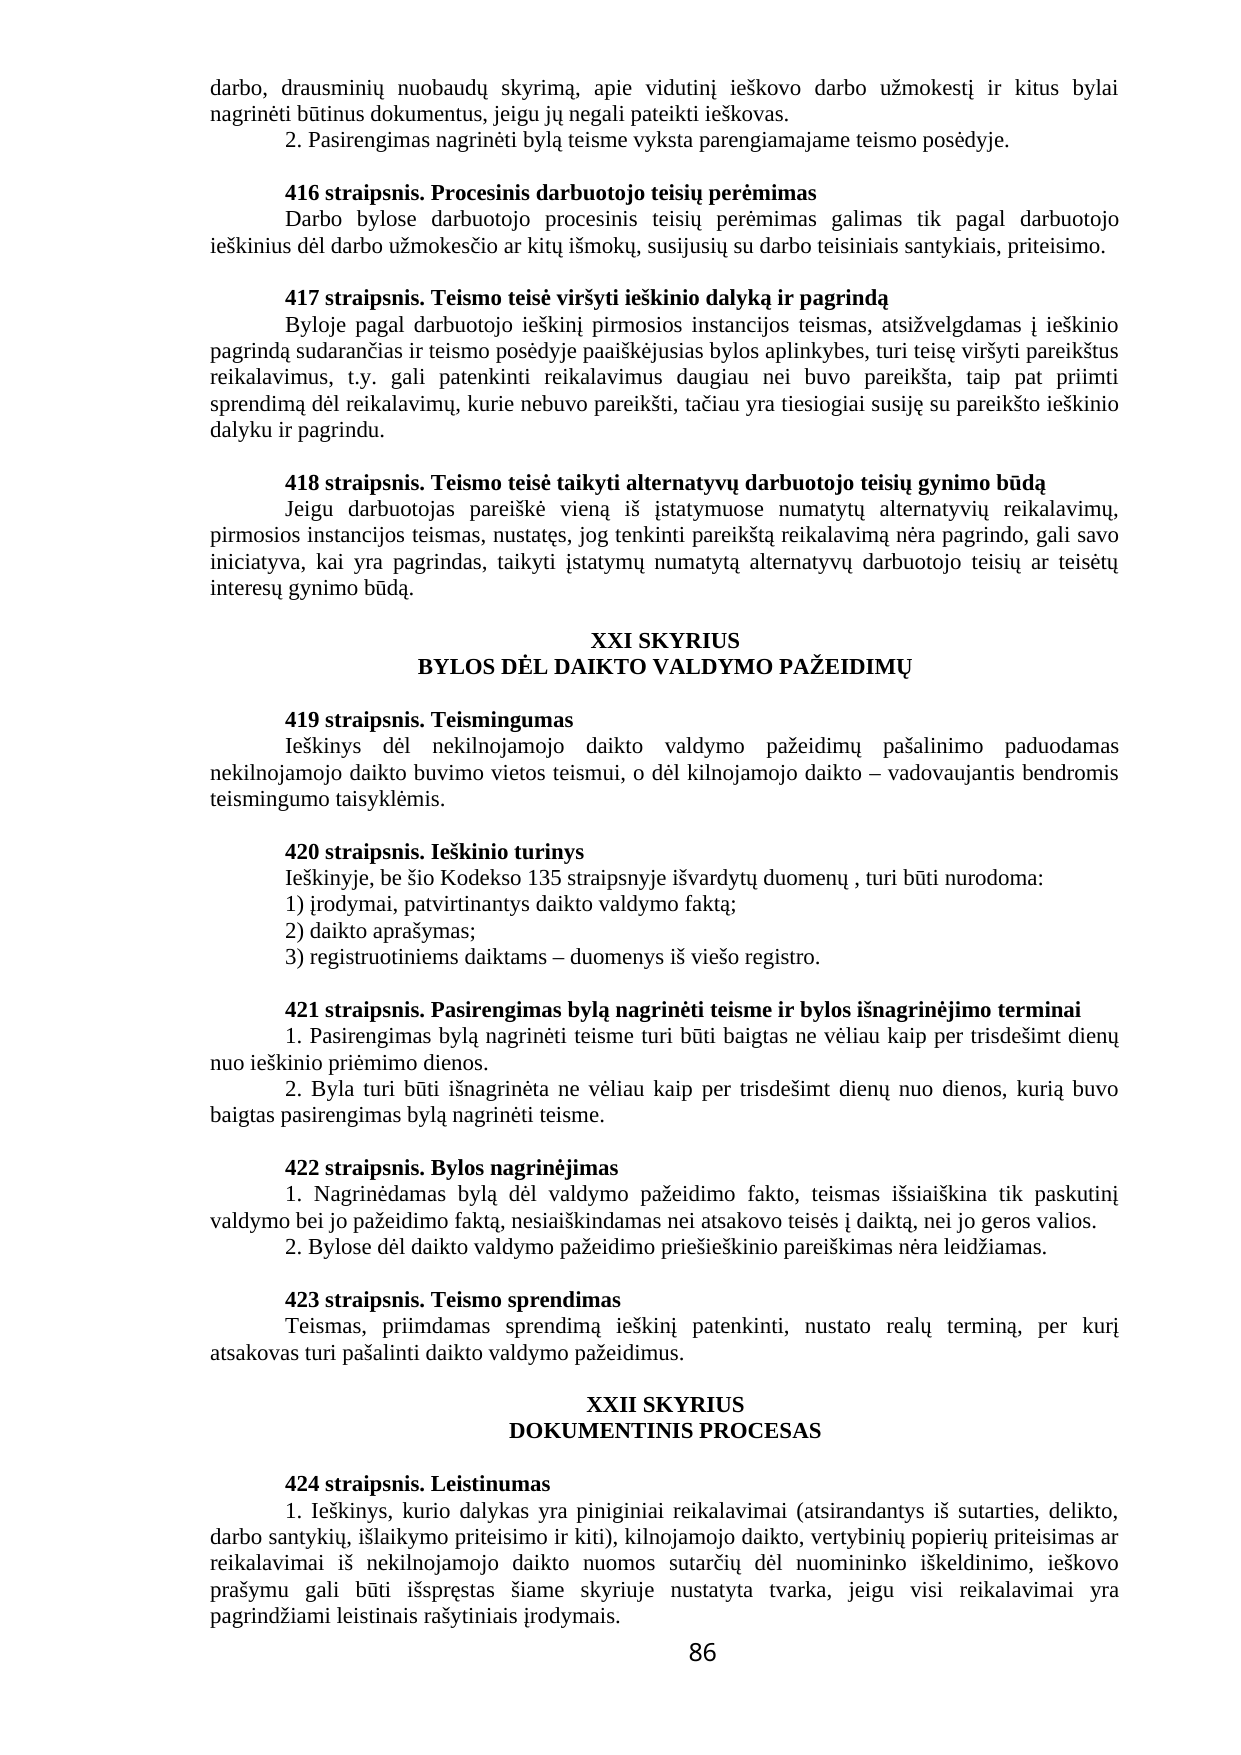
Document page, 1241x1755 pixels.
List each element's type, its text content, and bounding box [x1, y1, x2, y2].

text 423 straipsnis. Teismo sprendimas [210, 1286, 1120, 1312]
text 2. Pasirengimas nagrinėti bylą teisme vyksta parengiamajame teismo posėdyje. [210, 126, 1120, 153]
text 2) daikto aprašymas; [210, 917, 1120, 943]
text 1) įrodymai, patvirtinantys daikto valdymo faktą; [210, 891, 1120, 917]
text 417 straipsnis. Teismo teisė viršyti ieškinio dalyką ir pagrindą [210, 284, 1120, 311]
subtitle XXI SKYRIUS [210, 627, 1120, 653]
text Teismas, priimdamas sprendimą ieškinį patenkinti, nustato realų terminą, per kurį atsakovas turi pašalinti daikto valdymo pažeidimus. [210, 1312, 1120, 1365]
text Jeigu darbuotojas pareiškė vieną iš įstatymuose numatytų alternatyvių reikalavimų, pirmosios instancijos teismas, nustatęs, jog tenkinti pareikštą reikalavimą nėra pagrindo, gali savo iniciatyva, kai yra pagrindas, taikyti įstatymų numatytą alternatyvų darbuotojo teisių ar teisėtų interesų gynimo būdą. [210, 495, 1120, 601]
text Ieškinys dėl nekilnojamojo daikto valdymo pažeidimų pašalinimo paduodamas nekilnojamojo daikto buvimo vietos teismui, o dėl kilnojamojo daikto – vadovaujantis bendromis teismingumo taisyklėmis. [210, 732, 1120, 811]
text 2. Bylose dėl daikto valdymo pažeidimo priešieškinio pareiškimas nėra leidžiamas. [210, 1233, 1120, 1259]
text 418 straipsnis. Teismo teisė taikyti alternatyvų darbuotojo teisių gynimo būdą [285, 469, 1120, 495]
text 1. Nagrinėdamas bylą dėl valdymo pažeidimo fakto, teismas išsiaiškina tik paskutinį valdymo bei jo pažeidimo faktą, nesiaiškindamas nei atsakovo teisės į daiktą, nei jo geros valios. [210, 1180, 1120, 1233]
text Darbo bylose darbuotojo procesinis teisių perėmimas galimas tik pagal darbuotojo ieškinius dėl darbo užmokesčio ar kitų išmokų, susijusių su darbo teisiniais santykiais, priteisimo. [210, 205, 1120, 258]
text 424 straipsnis. Leistinumas [210, 1470, 1120, 1497]
text darbo, drausminių nuobaudų skyrimą, apie vidutinį ieškovo darbo užmokestį ir kitus bylai nagrinėti būtinus dokumentus, jeigu jų negali pateikti ieškovas. [210, 73, 1120, 126]
subtitle XXII SKYRIUS [210, 1391, 1120, 1418]
text 420 straipsnis. Ieškinio turinys [210, 838, 1120, 864]
text 419 straipsnis. Teismingumas [210, 706, 1120, 732]
text 1. Ieškinys, kurio dalykas yra piniginiai reikalavimai (atsirandantys iš sutarties, delikto, darbo santykių, išlaikymo priteisimo ir kiti), kilnojamojo daikto, vertybinių popierių priteisimas ar reikalavimai iš nekilnojamojo daikto nuomos sutarčių dėl nuomininko iškeldinimo, ieškovo prašymu gali būti išspręstas šiame skyriuje nustatyta tvarka, jeigu visi reikalavimai yra pagrindžiami leistinais rašytiniais įrodymais. [210, 1497, 1120, 1628]
text 416 straipsnis. Procesinis darbuotojo teisių perėmimas [210, 179, 1120, 205]
text Byloje pagal darbuotojo ieškinį pirmosios instancijos teismas, atsižvelgdamas į ieškinio pagrindą sudarančias ir teismo posėdyje paaiškėjusias bylos aplinkybes, turi teisę viršyti pareikštus reikalavimus, t.y. gali patenkinti reikalavimus daugiau nei buvo pareikšta, taip pat priimti sprendimą dėl reikalavimų, kurie nebuvo pareikšti, tačiau yra tiesiogiai susiję su pareikšto ieškinio dalyku ir pagrindu. [210, 311, 1120, 442]
subtitle Bylos dėl DAIKTO valdymo pažeidimų [210, 653, 1120, 680]
text 3) registruotiniems daiktams – duomenys iš viešo registro. [210, 943, 1120, 969]
text 421 straipsnis. Pasirengimas bylą nagrinėti teisme ir bylos išnagrinėjimo terminai [285, 996, 1120, 1022]
text 422 straipsnis. Bylos nagrinėjimas [210, 1154, 1120, 1180]
text 1. Pasirengimas bylą nagrinėti teisme turi būti baigtas ne vėliau kaip per trisdešimt dienų nuo ieškinio priėmimo dienos. [210, 1022, 1120, 1075]
text Ieškinyje, be šio Kodekso 135 straipsnyje išvardytų duomenų , turi būti nurodoma: [210, 864, 1120, 891]
subtitle dokumentinis procesas [210, 1418, 1120, 1444]
text 2. Byla turi būti išnagrinėta ne vėliau kaip per trisdešimt dienų nuo dienos, kurią buvo baigtas pasirengimas bylą nagrinėti teisme. [210, 1075, 1120, 1128]
